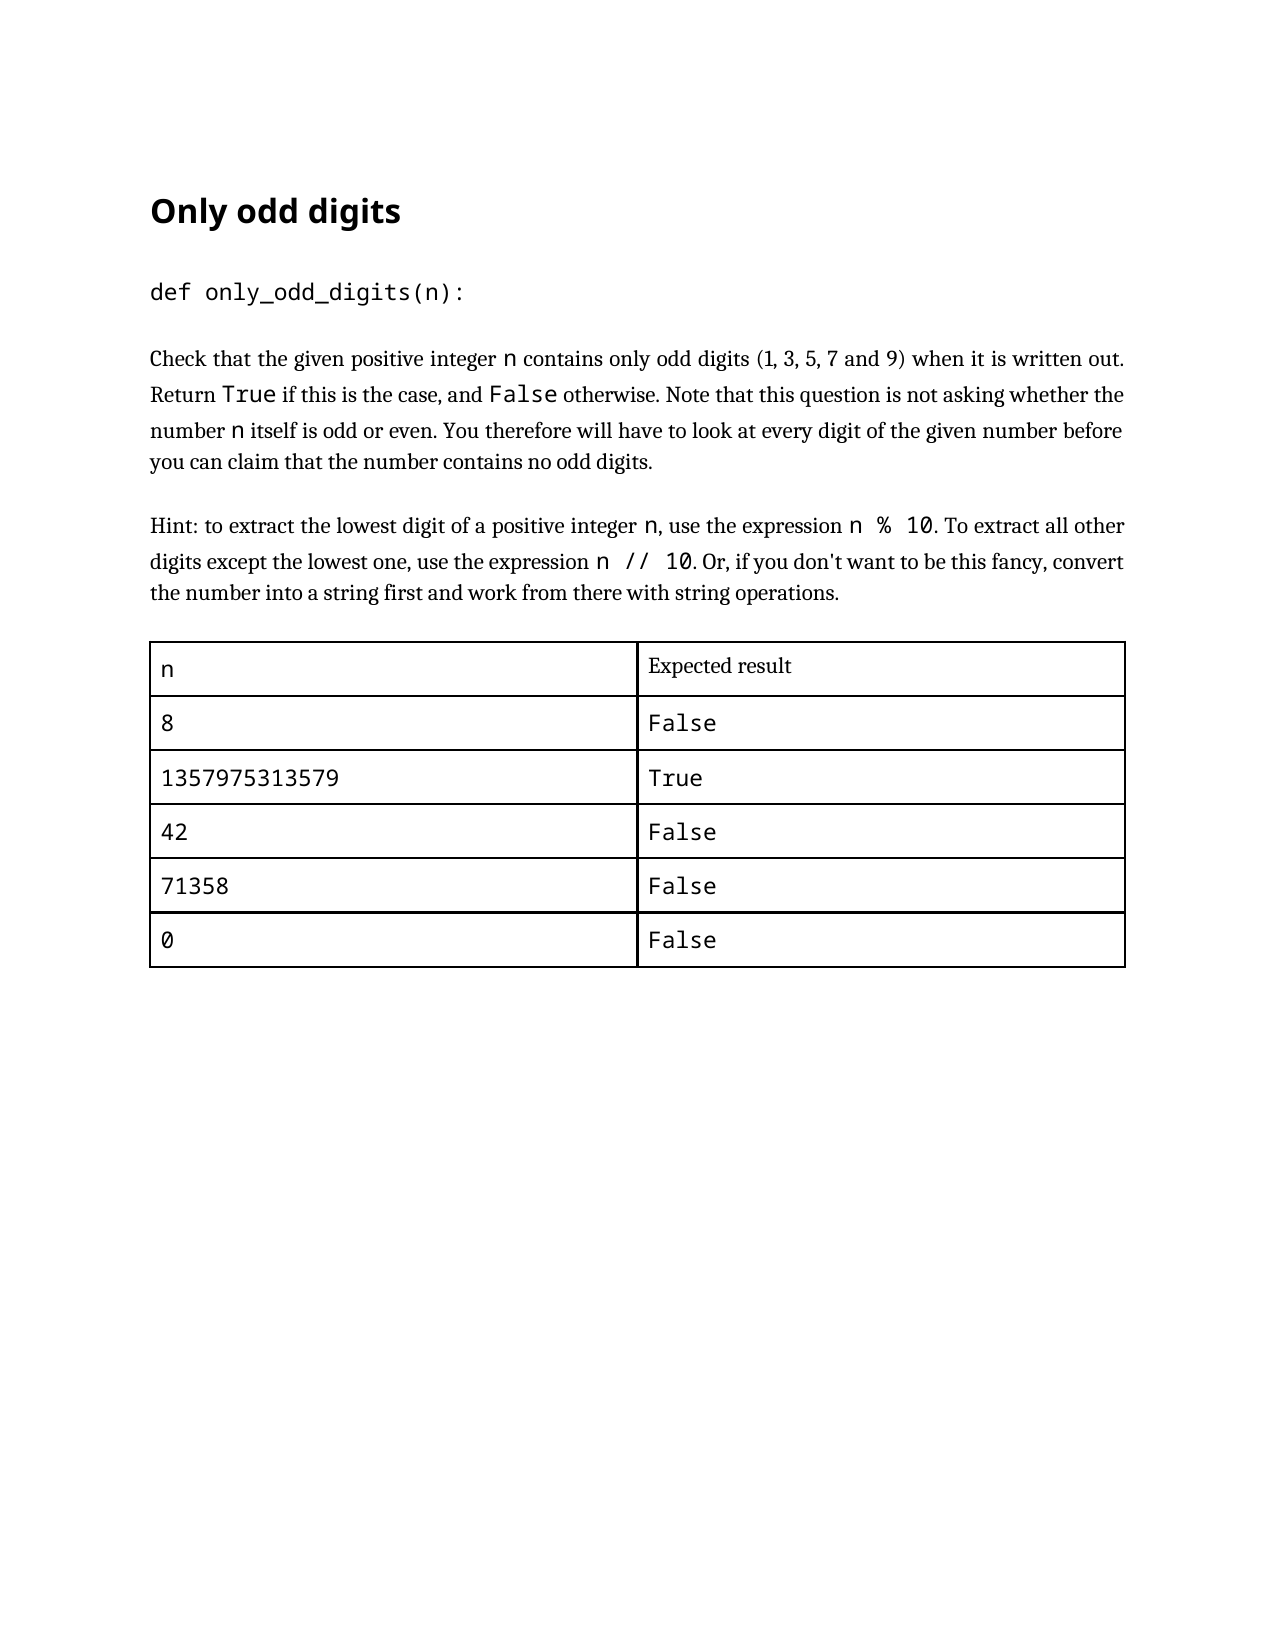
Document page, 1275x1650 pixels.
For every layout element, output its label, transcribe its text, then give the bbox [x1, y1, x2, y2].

table_cell False [639, 859, 1124, 911]
table_cell 42 [151, 805, 636, 857]
text def only_odd_digits(n): [150, 276, 1125, 307]
table_cell 1357975313579 [151, 751, 636, 803]
table_header Expected result [639, 643, 1124, 695]
table_cell False [639, 805, 1124, 857]
table_cell False [639, 914, 1124, 966]
table_cell 0 [151, 914, 636, 966]
text Hint: to extract the lowest digit of a positive integer n, use the expression n % 10. To extract all other digits except the lowest one, use the expression n // 10. Or, if you don't want to be this fancy, convert the number into a string first and work from there with string operations. [150, 509, 1125, 607]
table_header n [151, 643, 636, 695]
table_cell 8 [151, 697, 636, 749]
table_cell True [639, 751, 1124, 803]
table_cell False [639, 697, 1124, 749]
text Check that the given positive integer n contains only odd digits (1, 3, 5, 7 and 9) when it is written out. Return True if this is the case, and False otherwise. Note that this question is not asking whether the number n itself is odd or even. You therefore will have to look at every digit of the given number before you can claim that the number contains no odd digits. [150, 342, 1125, 475]
table_cell 71358 [151, 859, 636, 911]
subtitle Only odd digits [150, 187, 1125, 233]
